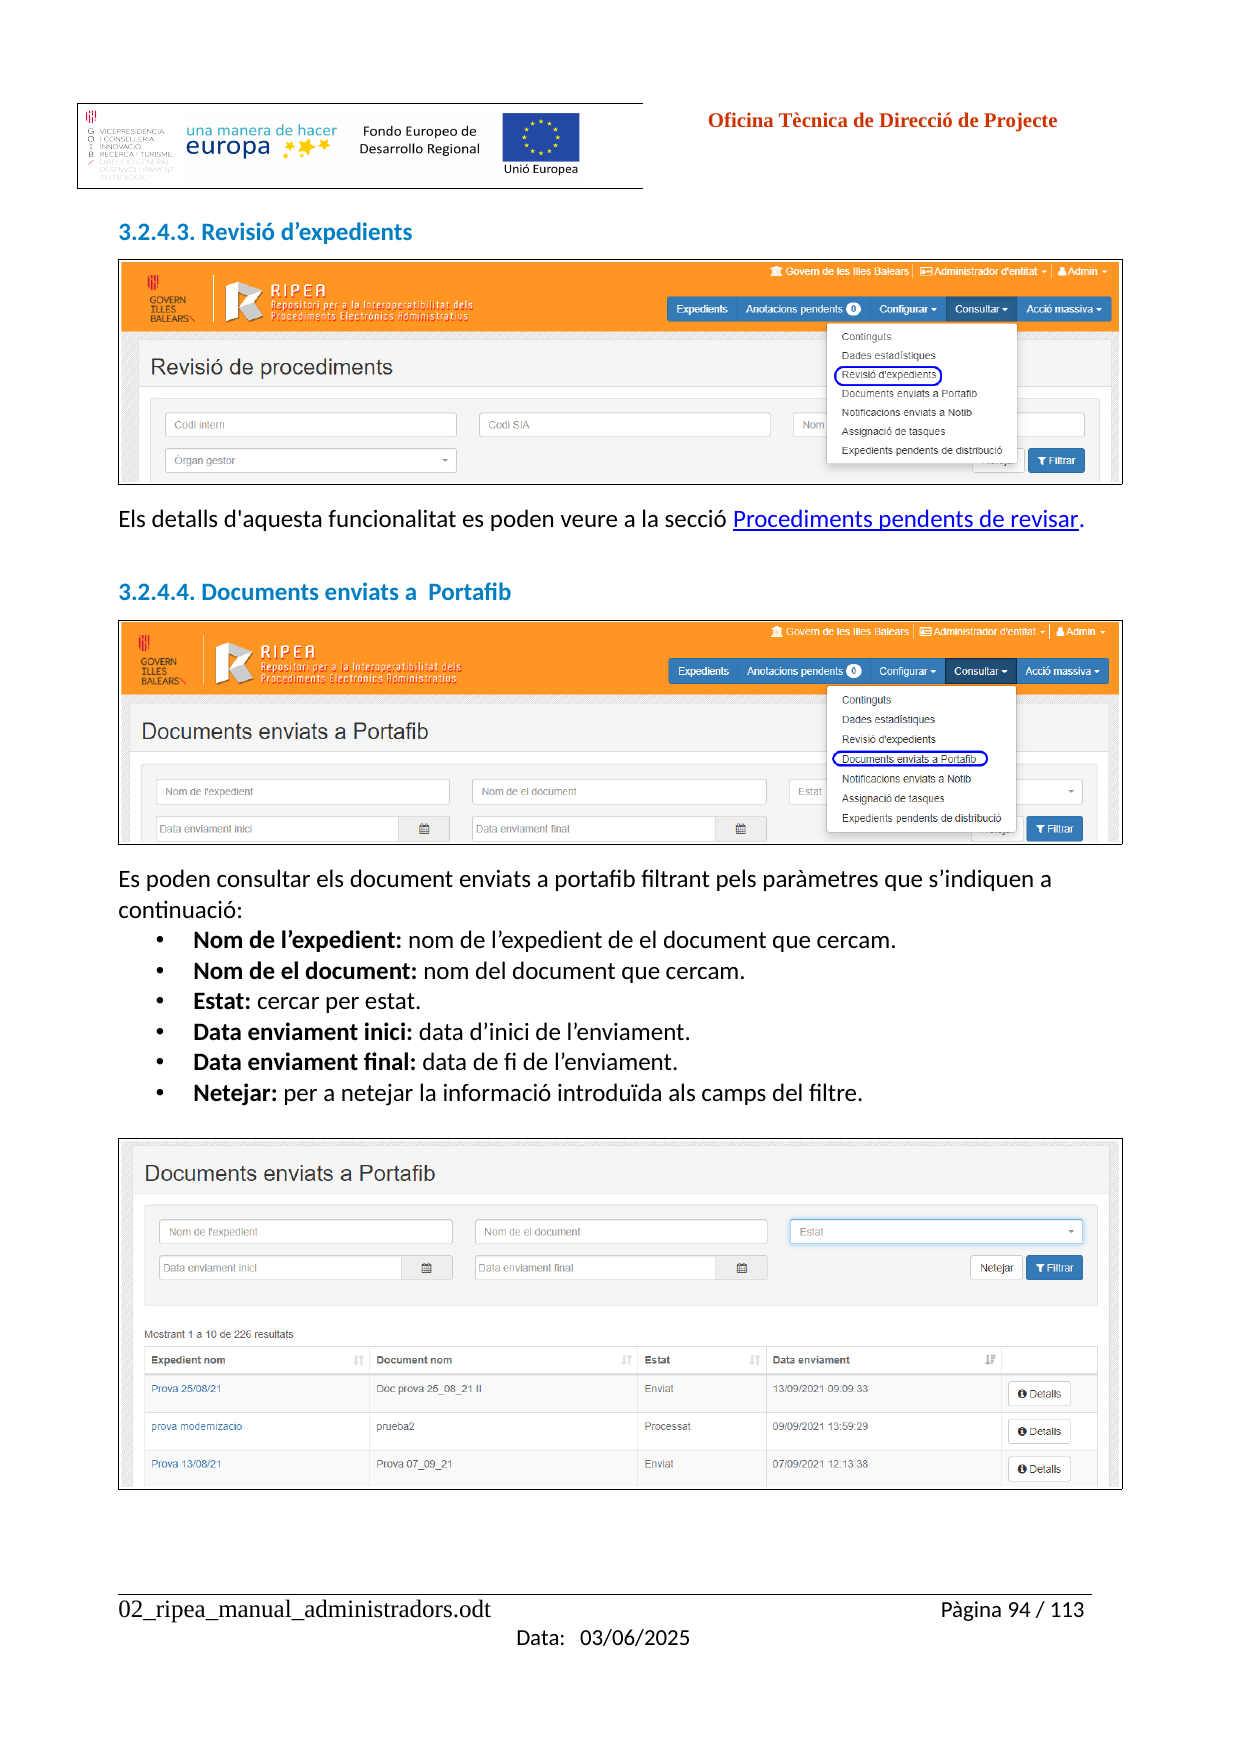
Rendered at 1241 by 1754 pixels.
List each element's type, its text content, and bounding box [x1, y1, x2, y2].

list Netejar: per a netejar la informació introduïda als camps del filtre. [156, 1077, 1122, 1107]
list Data enviament inici: data d’inici de l’enviament. [156, 1016, 1122, 1046]
picture [121, 262, 1119, 482]
text Els detalls d'aquesta funcionalitat es poden veure a la secció Procediments pendents de revisar. [118, 503, 1122, 533]
picture [121, 622, 1119, 842]
picture [184, 108, 585, 182]
picture [121, 1141, 1119, 1487]
picture [82, 108, 178, 182]
list Nom de l’expedient: nom de l’expedient de el document que cercam. [156, 924, 1122, 955]
subtitle 3.2.4.4. Documents enviats a Portafib [118, 577, 1122, 607]
subtitle 3.2.4.3. Revisió d’expedients [118, 216, 1122, 247]
list Nom de el document: nom del document que cercam. [156, 955, 1122, 985]
list Data enviament final: data de fi de l’enviament. [156, 1046, 1122, 1077]
list Estat: cercar per estat. [156, 985, 1122, 1016]
text Es poden consultar els document enviats a portafib filtrant pels paràmetres que s’indiquen a continuació: [118, 863, 1122, 924]
